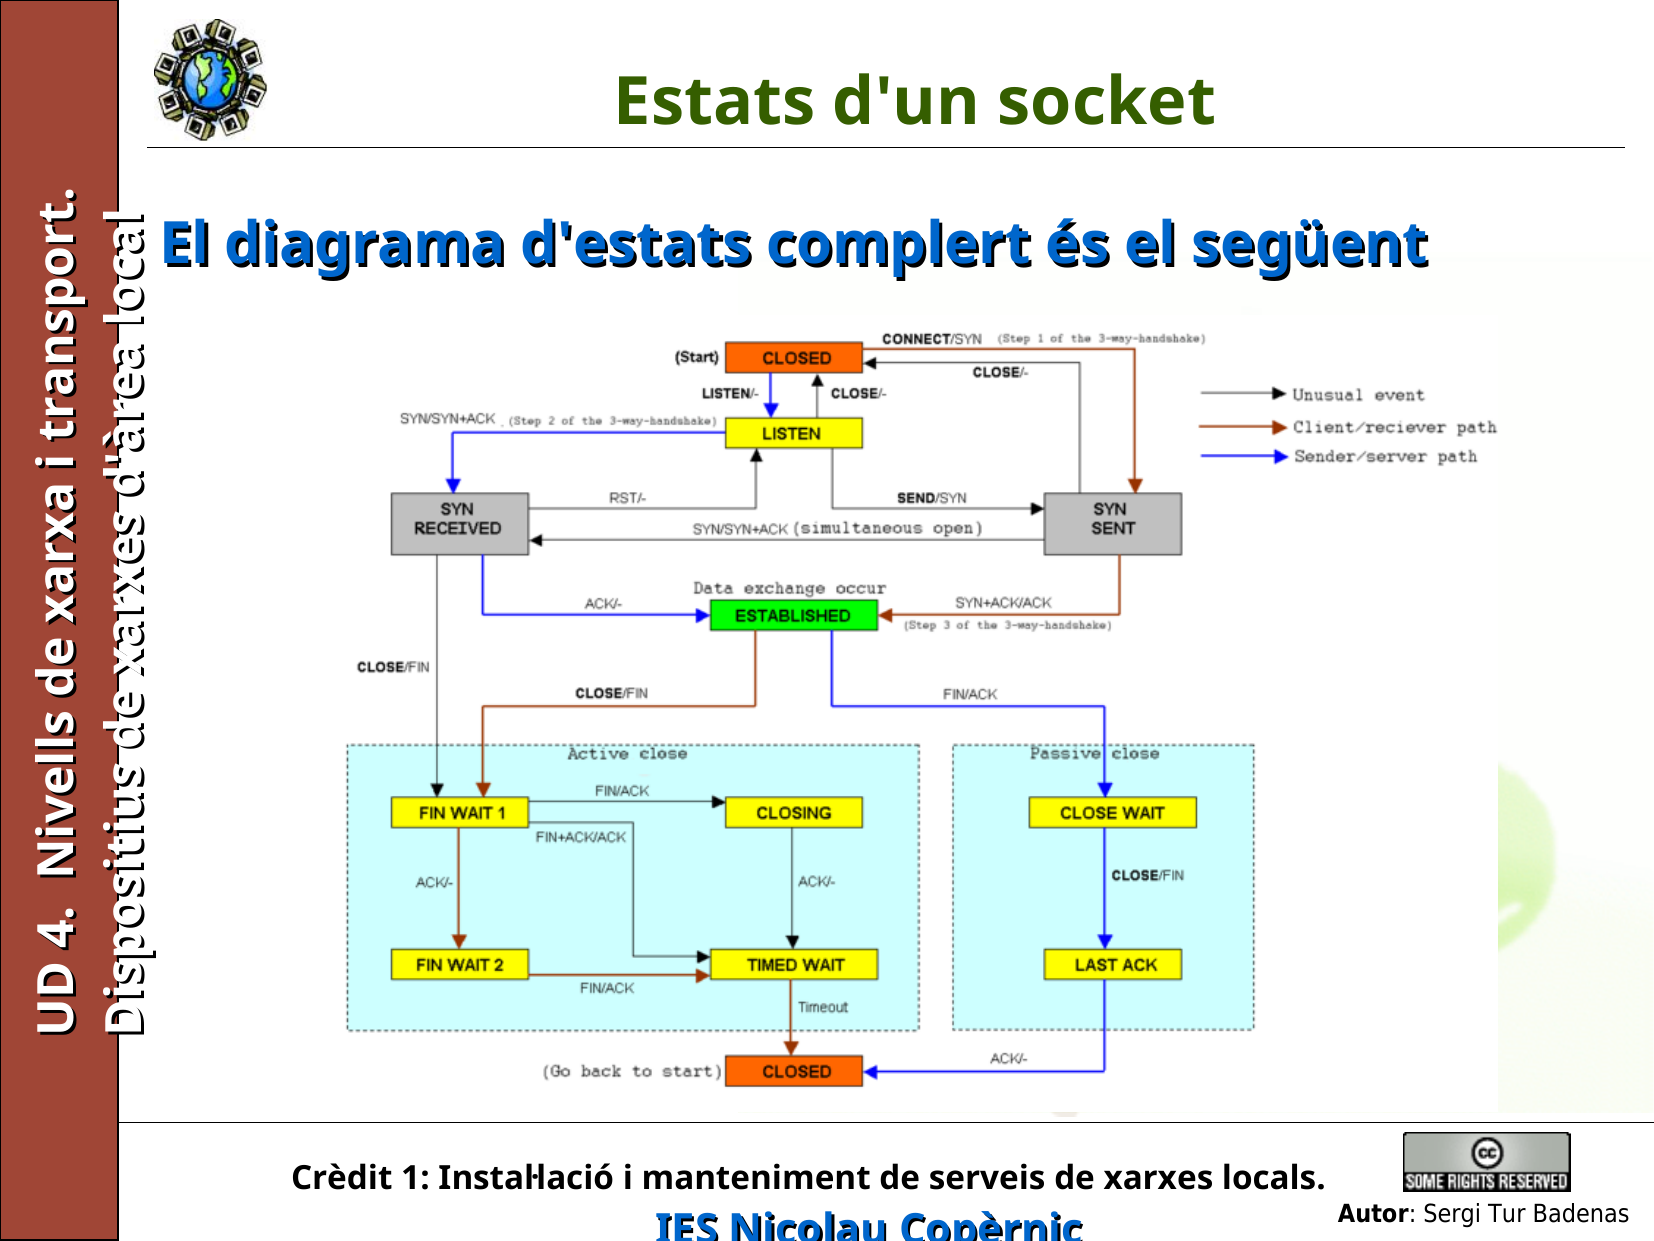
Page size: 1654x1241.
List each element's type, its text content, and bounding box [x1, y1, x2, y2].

picture [1403, 1132, 1571, 1192]
picture [325, 252, 1654, 1117]
picture [154, 19, 268, 142]
list El diagrama d'estats complert és el següent [141, 201, 1630, 1037]
title Estats d'un socket [171, 49, 1654, 148]
